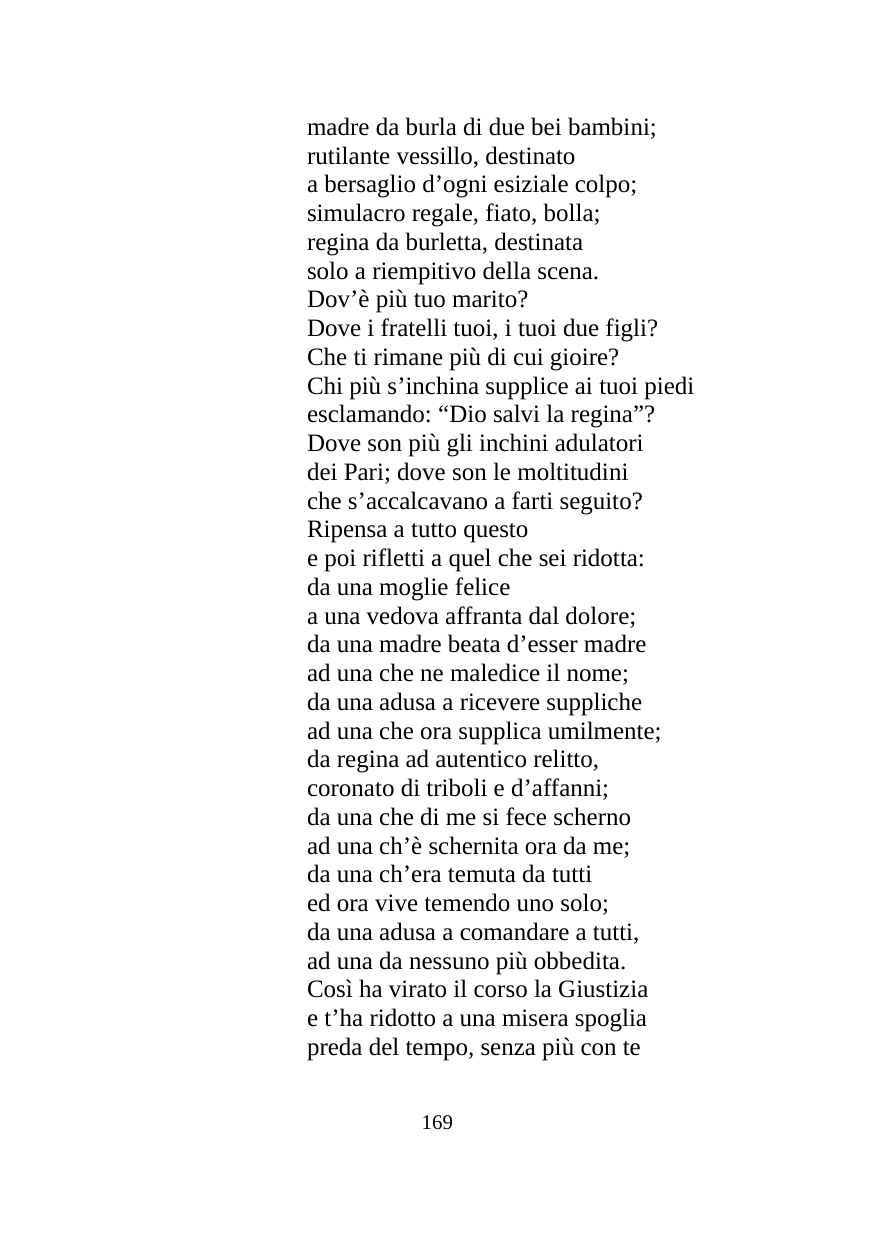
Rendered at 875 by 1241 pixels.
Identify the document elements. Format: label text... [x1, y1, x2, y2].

table_cell [106, 106, 301, 1066]
table_cell madre da burla di due bei bambini; rutilante vessillo, destinato a bersaglio d’ogni esiziale colpo; simulacro regale, fiato, bolla; regina da burletta, destinata solo a riempitivo della scena. Dov’è più tuo marito? Dove i fratelli tuoi, i tuoi due figli? Che ti rimane più di cui gioire? Chi più s’inchina supplice ai tuoi piedi esclamando: “Dio salvi la regina”? Dove son più gli inchini adulatori dei Pari; dove son le moltitudini che s’accalcavano a farti seguito? Ripensa a tutto questo e poi rifletti a quel che sei ridotta: da una moglie felice a una vedova affranta dal dolore; da una madre beata d’esser madre ad una che ne maledice il nome; da una adusa a ricevere suppliche ad una che ora supplica umilmente; da regina ad autentico relitto, coronato di triboli e d’affanni; da una che di me si fece scherno ad una ch’è schernita ora da me; da una ch’era temuta da tutti ed ora vive temendo uno solo; da una adusa a comandare a tutti, ad una da nessuno più obbedita. Così ha virato il corso la Giustizia e t’ha ridotto a una misera spoglia preda del tempo, senza più con te [301, 106, 768, 1066]
